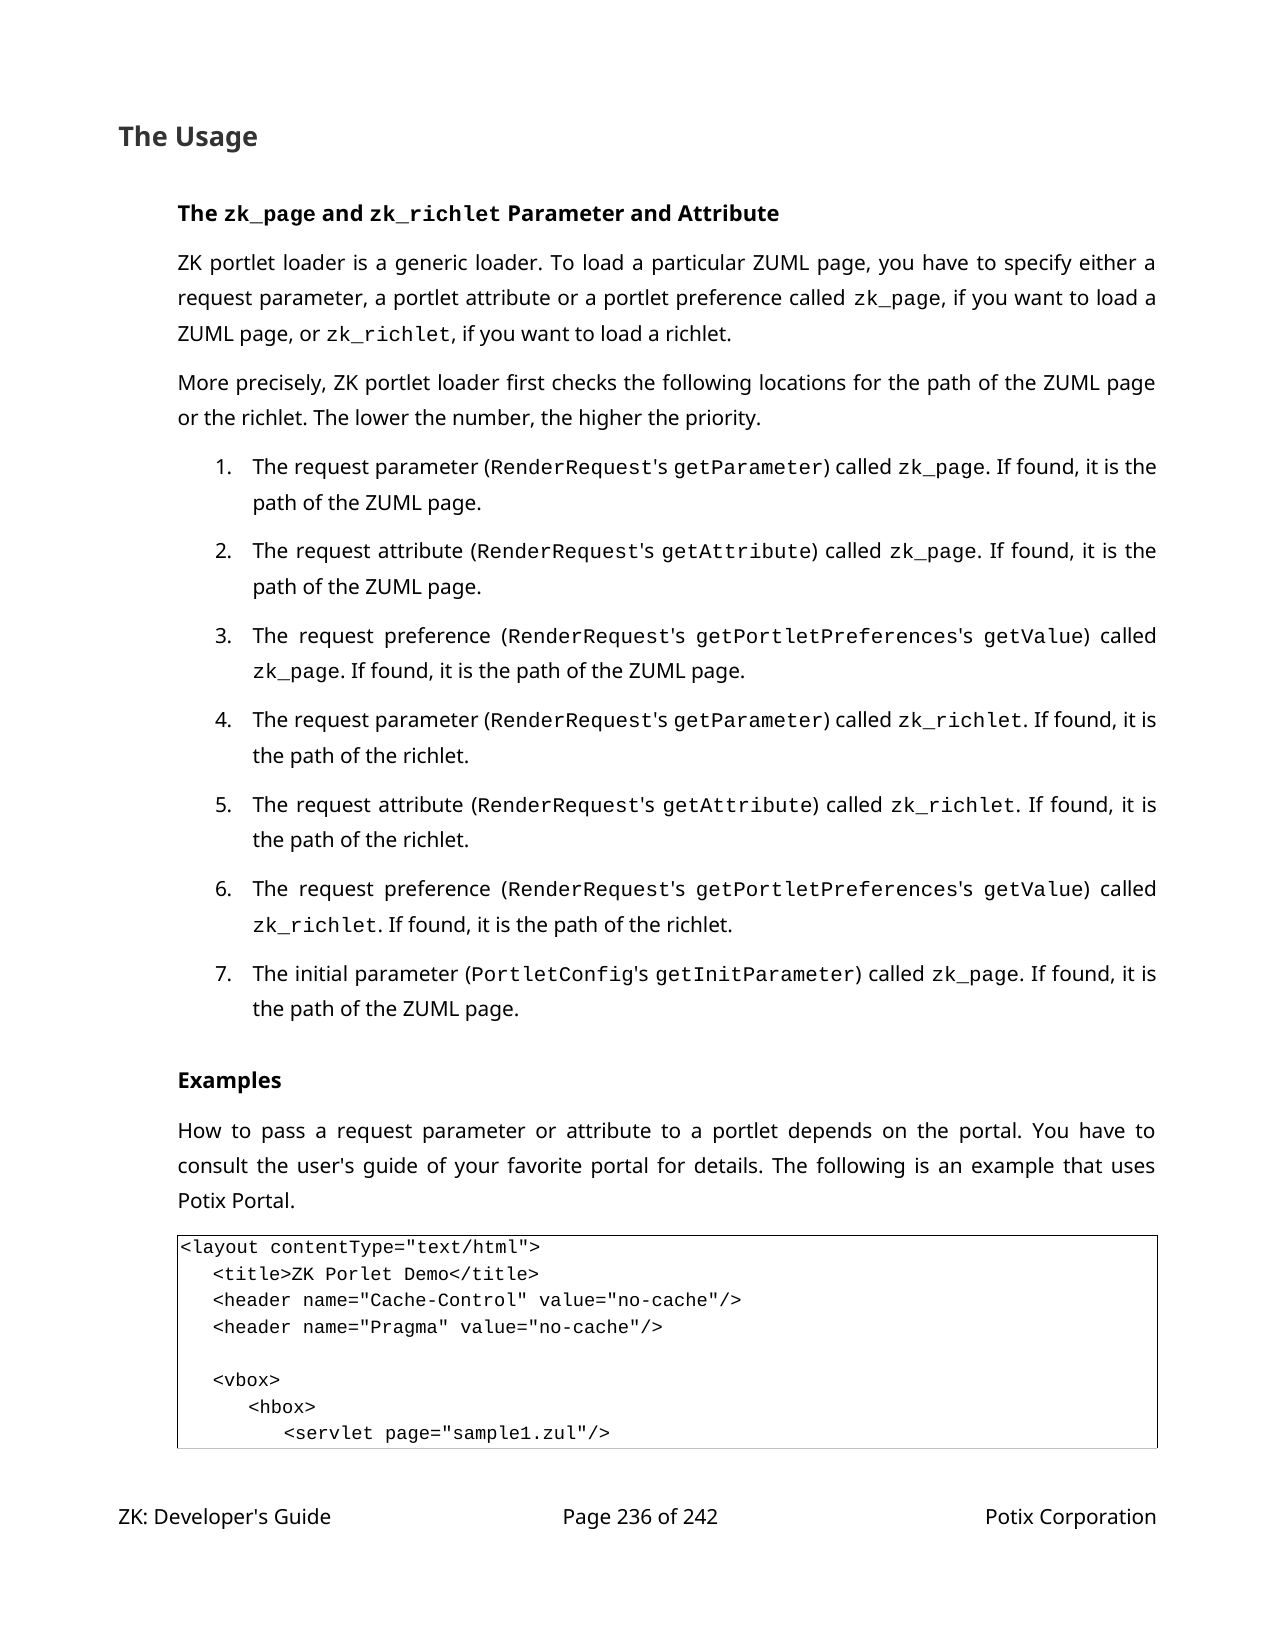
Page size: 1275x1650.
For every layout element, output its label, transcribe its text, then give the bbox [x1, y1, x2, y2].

subtitle The Usage [118, 118, 1157, 155]
list The request attribute (RenderRequest's getAttribute) called zk_page. If found, it is the path of the ZUML page. [215, 536, 1157, 600]
text ZK portlet loader is a generic loader. To load a particular ZUML page, you have to specify either a request parameter, a portlet attribute or a portlet preference called zk_page, if you want to load a ZUML page, or zk_richlet, if you want to load a richlet. [177, 248, 1157, 347]
list The request attribute (RenderRequest's getAttribute) called zk_richlet. If found, it is the path of the richlet. [215, 790, 1157, 854]
list The request parameter (RenderRequest's getParameter) called zk_page. If found, it is the path of the ZUML page. [215, 452, 1157, 516]
list The initial parameter (PortletConfig's getInitParameter) called zk_page. If found, it is the path of the ZUML page. [215, 959, 1157, 1023]
list The request preference (RenderRequest's getPortletPreferences's getValue) called zk_richlet. If found, it is the path of the richlet. [215, 874, 1157, 938]
text <layout contentType="text/html"> <title>ZK Porlet Demo</title> <header name="Cache-Control" value="no-cache"/> <header name="Pragma" value="no-cache"/> <vbox> <hbox> <servlet page="sample1.zul"/> [178, 1236, 1157, 1448]
text How to pass a request parameter or attribute to a portlet depends on the portal. You have to consult the user's guide of your favorite portal for details. The following is an example that uses Potix Portal. [177, 1116, 1157, 1214]
subtitle Examples [177, 1065, 1157, 1095]
subtitle The zk_page and zk_richlet Parameter and Attribute [177, 197, 1157, 227]
list The request preference (RenderRequest's getPortletPreferences's getValue) called zk_page. If found, it is the path of the ZUML page. [215, 621, 1157, 685]
list The request parameter (RenderRequest's getParameter) called zk_richlet. If found, it is the path of the richlet. [215, 706, 1157, 769]
text More precisely, ZK portlet loader first checks the following locations for the path of the ZUML page or the richlet. The lower the number, the higher the priority. [177, 368, 1157, 431]
